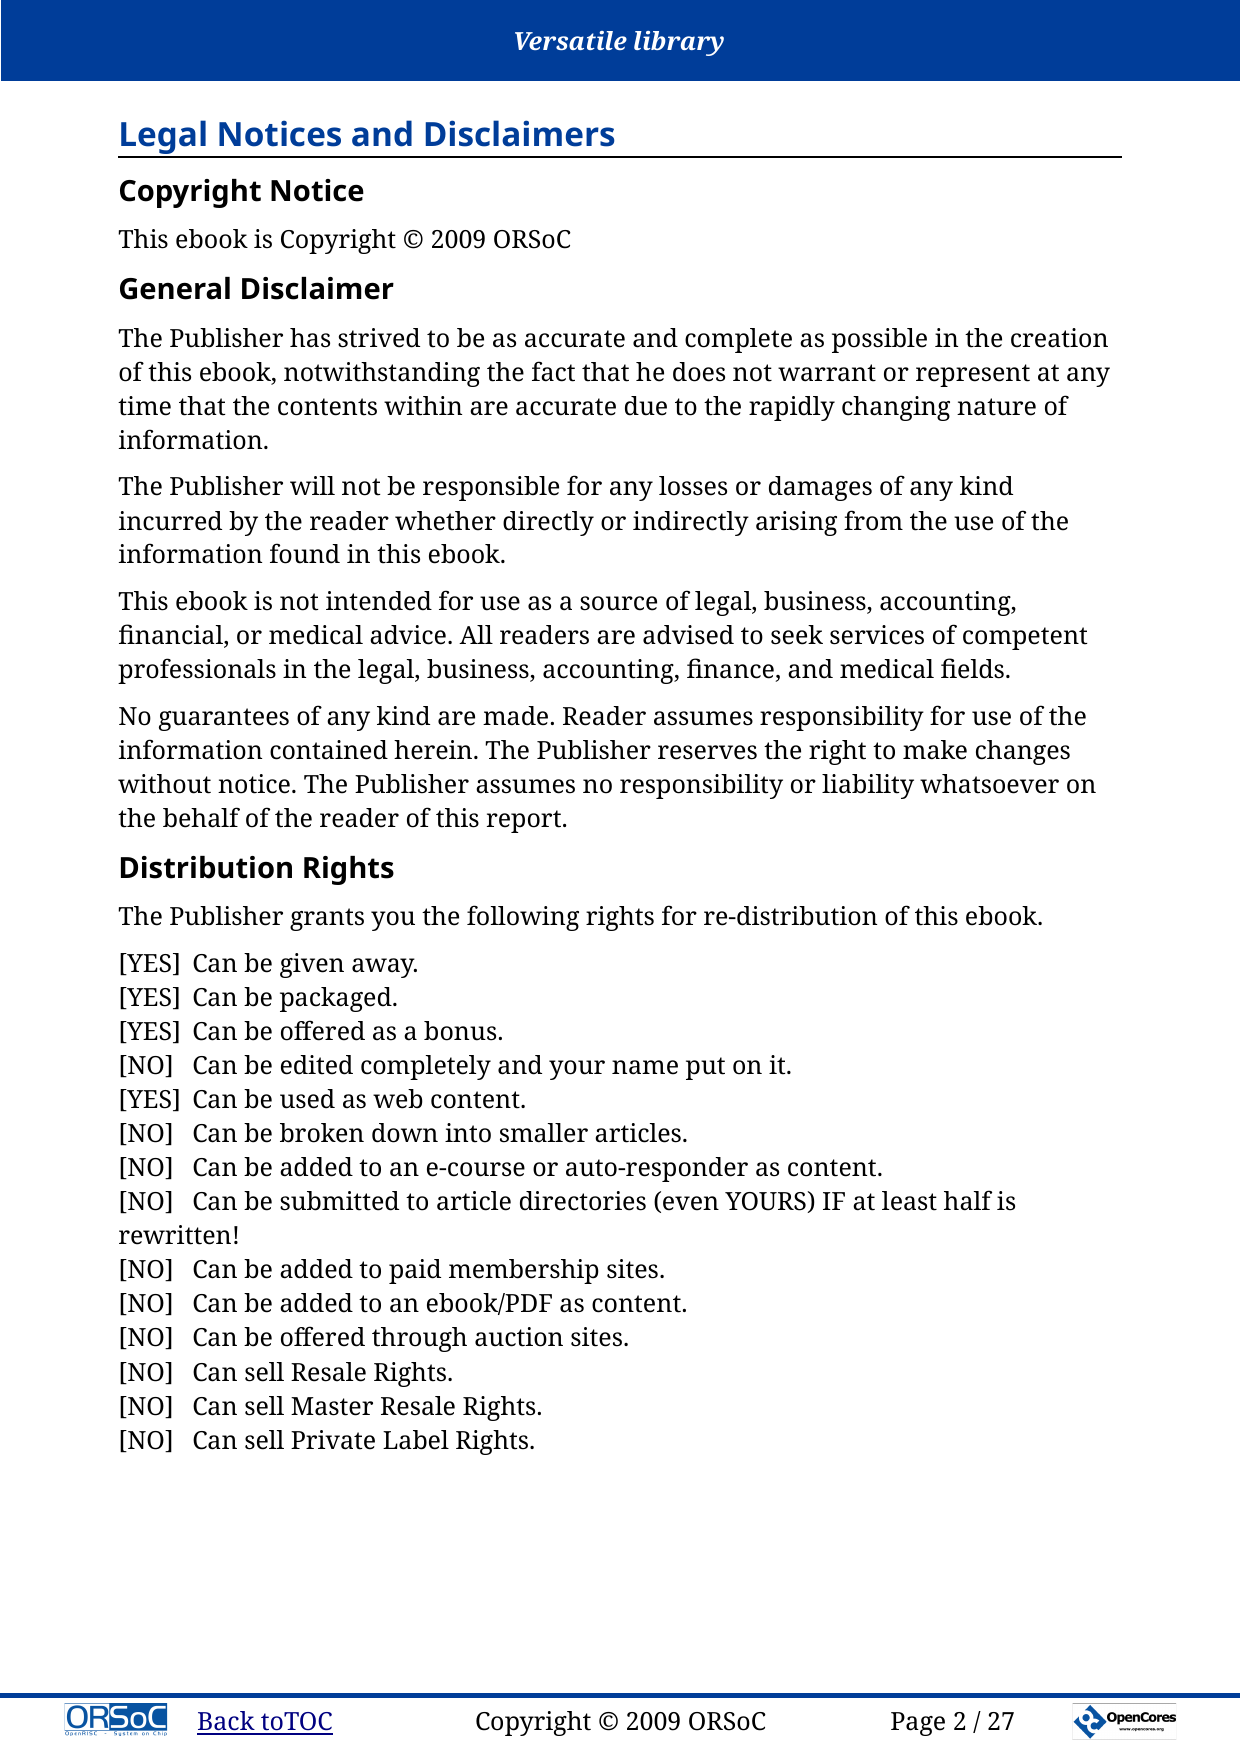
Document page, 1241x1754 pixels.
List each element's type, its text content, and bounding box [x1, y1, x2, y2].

text Copyright Notice [118, 170, 1122, 210]
text The Publisher will not be responsible for any losses or damages of any kind incurred by the reader whether directly or indirectly arising from the use of the information found in this ebook. [118, 469, 1122, 571]
text Distribution Rights [118, 847, 1122, 887]
text This ebook is Copyright © 2009 ORSoC [118, 222, 1122, 256]
picture [1072, 1703, 1177, 1740]
text General Disclaimer [118, 269, 1122, 308]
text This ebook is not intended for use as a source of legal, business, accounting, financial, or medical advice. All readers are advised to seek services of competent professionals in the legal, business, accounting, finance, and medical fields. [118, 584, 1122, 686]
text [YES] Can be given away. [YES] Can be packaged. [YES] Can be offered as a bonus. [NO] Can be edited completely and your name put on it. [YES] Can be used as web content. [NO] Can be broken down into smaller articles. [NO] Can be added to an e-course or auto-responder as content. [NO] Can be submitted to article directories (even YOURS) IF at least half is rewritten! [NO] Can be added to paid membership sites. [NO] Can be added to an ebook/PDF as content. [NO] Can be offered through auction sites. [NO] Can sell Resale Rights. [NO] Can sell Master Resale Rights. [NO] Can sell Private Label Rights. [118, 945, 1122, 1456]
text The Publisher grants you the following rights for re-distribution of this ebook. [118, 899, 1122, 933]
text The Publisher has strived to be as accurate and complete as possible in the creation of this ebook, notwithstanding the fact that he does not warrant or represent at any time that the contents within are accurate due to the rapidly changing nature of information. [118, 320, 1122, 457]
text Legal Notices and Disclaimers [118, 111, 1122, 156]
text No guarantees of any kind are made. Reader assumes responsibility for use of the information contained herein. The Publisher reserves the right to make changes without notice. The Publisher assumes no responsibility or liability whatsoever on the behalf of the reader of this report. [118, 698, 1122, 835]
picture [64, 1703, 168, 1736]
